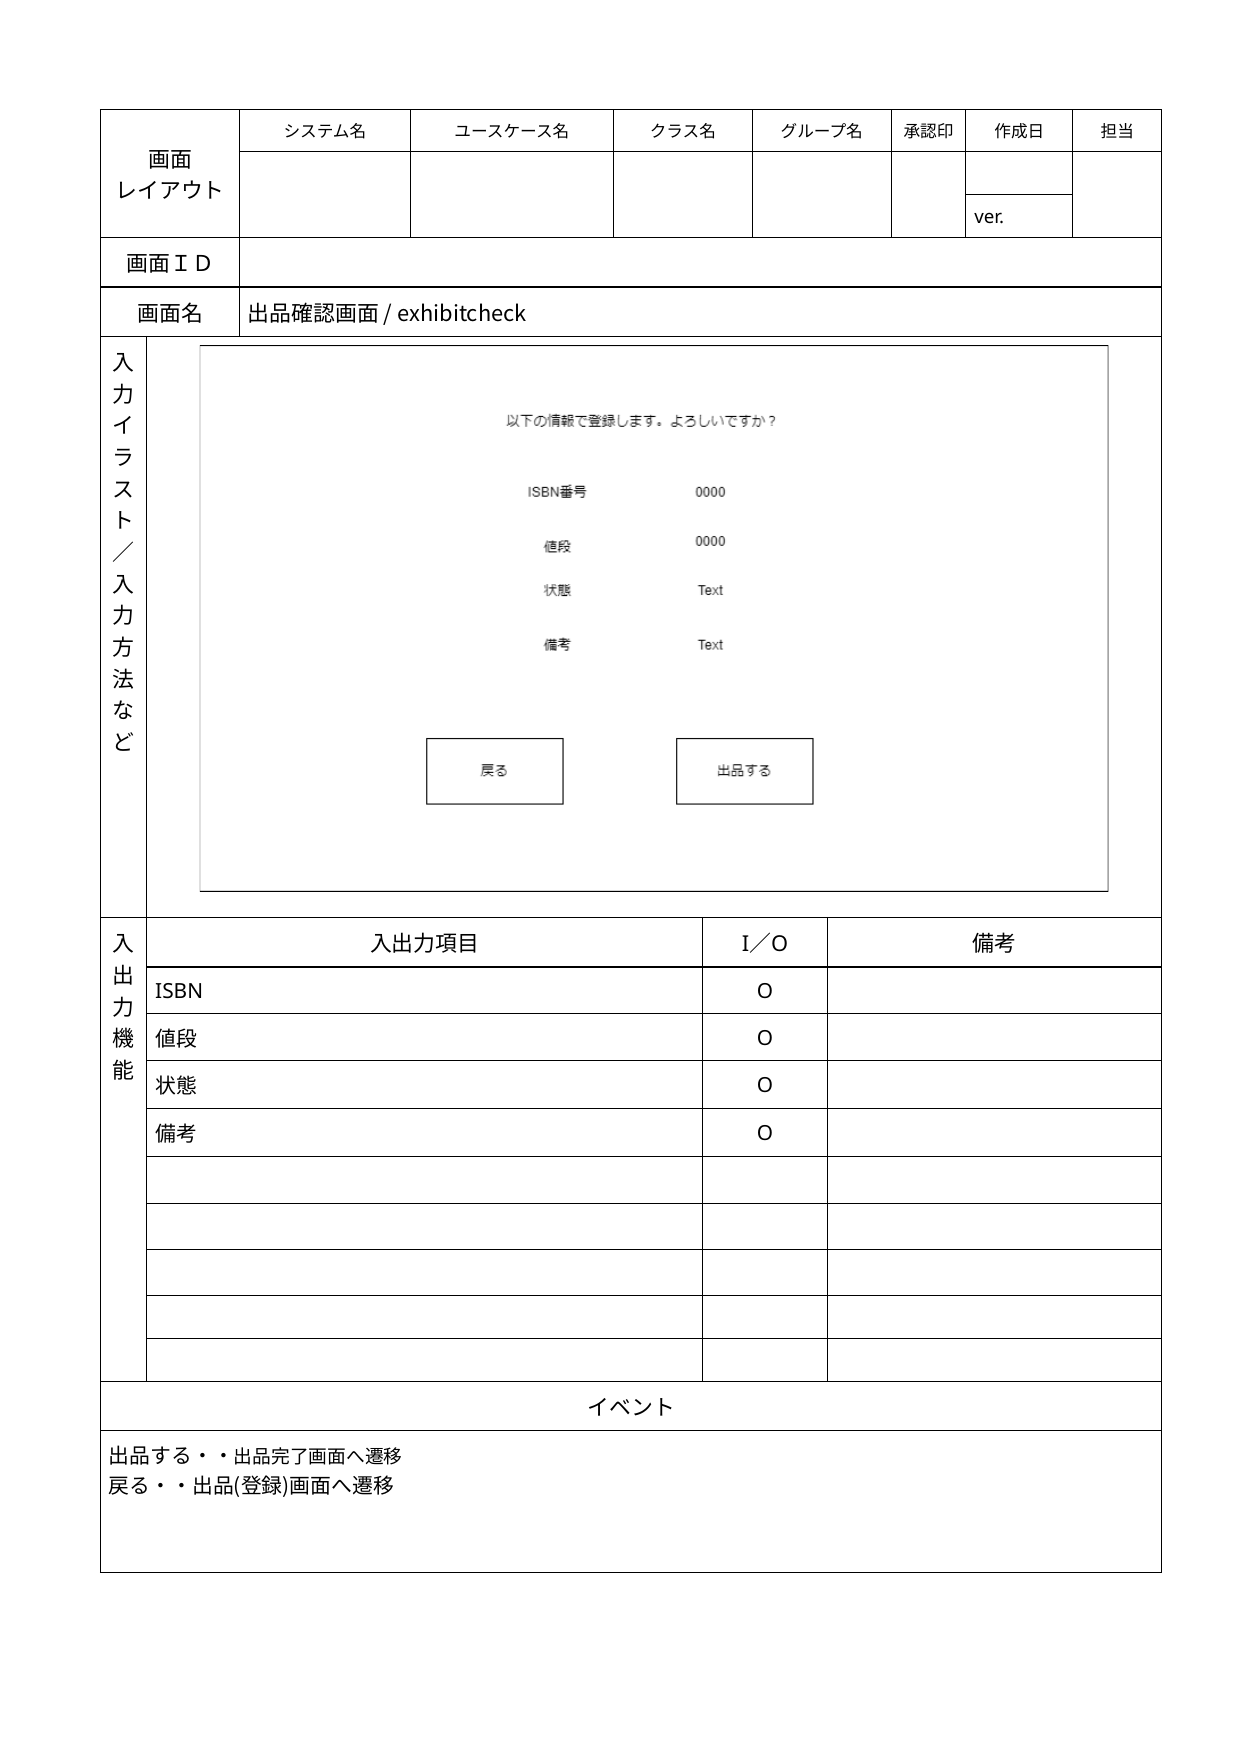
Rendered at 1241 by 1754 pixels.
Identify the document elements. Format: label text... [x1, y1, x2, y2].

table_cell 出品する・・出品完了画面へ遷移 戻る・・出品(登録)画面へ遷移 [101, 1431, 1161, 1572]
table_cell [240, 152, 410, 237]
table_cell [828, 1250, 1161, 1295]
table_cell 入出力機能 [101, 918, 146, 1381]
table_cell 値段 [147, 1014, 702, 1060]
table_cell [147, 1204, 702, 1248]
table_cell [147, 1250, 702, 1295]
table_cell ISBN [147, 968, 702, 1012]
picture [199, 345, 1109, 892]
table_cell [828, 1339, 1161, 1381]
table_cell [828, 1014, 1161, 1060]
table_cell [703, 1204, 827, 1248]
table_cell 画面名 [101, 288, 239, 336]
table_cell [411, 152, 613, 237]
table_cell [614, 152, 752, 237]
table_cell 入力イラスト／入力方法など [101, 337, 146, 917]
table_cell I／O [703, 918, 827, 966]
table_cell [147, 1296, 702, 1338]
table_cell [1073, 152, 1161, 237]
table_header 画面 レイアウト [101, 110, 239, 237]
table_cell [828, 968, 1161, 1012]
table_cell イベント [101, 1382, 1161, 1430]
table_header 作成日 [966, 110, 1072, 151]
table_cell [828, 1157, 1161, 1202]
table_cell [753, 152, 891, 237]
table_cell 画面ＩＤ [101, 238, 239, 286]
table_cell 出品確認画面 / exhibitcheck [240, 288, 1161, 336]
table_cell [147, 1339, 702, 1381]
table_cell [703, 1339, 827, 1381]
table_cell 備考 [147, 1109, 702, 1156]
table_cell [892, 152, 965, 237]
table_cell 状態 [147, 1061, 702, 1108]
table_cell [240, 238, 1161, 286]
table_cell [703, 1296, 827, 1338]
table_header クラス名 [614, 110, 752, 151]
table_cell O [703, 968, 827, 1012]
table_cell [828, 1204, 1161, 1248]
table_cell [147, 1157, 702, 1202]
table_cell 備考 [828, 918, 1161, 966]
table_cell [828, 1109, 1161, 1156]
table_cell [703, 1157, 827, 1202]
table_cell [703, 1250, 827, 1295]
table_header ユースケース名 [411, 110, 613, 151]
table_header グループ名 [753, 110, 891, 151]
table_cell [147, 337, 1161, 917]
table_cell 入出力項目 [147, 918, 702, 966]
table_cell [828, 1061, 1161, 1108]
table_header 担当 [1073, 110, 1161, 151]
table_cell O [703, 1109, 827, 1156]
table_header 承認印 [892, 110, 965, 151]
table_cell ver. [966, 195, 1072, 237]
table_cell [828, 1296, 1161, 1338]
table_header システム名 [240, 110, 410, 151]
table_cell O [703, 1014, 827, 1060]
table_cell [966, 152, 1072, 194]
table_cell O [703, 1061, 827, 1108]
